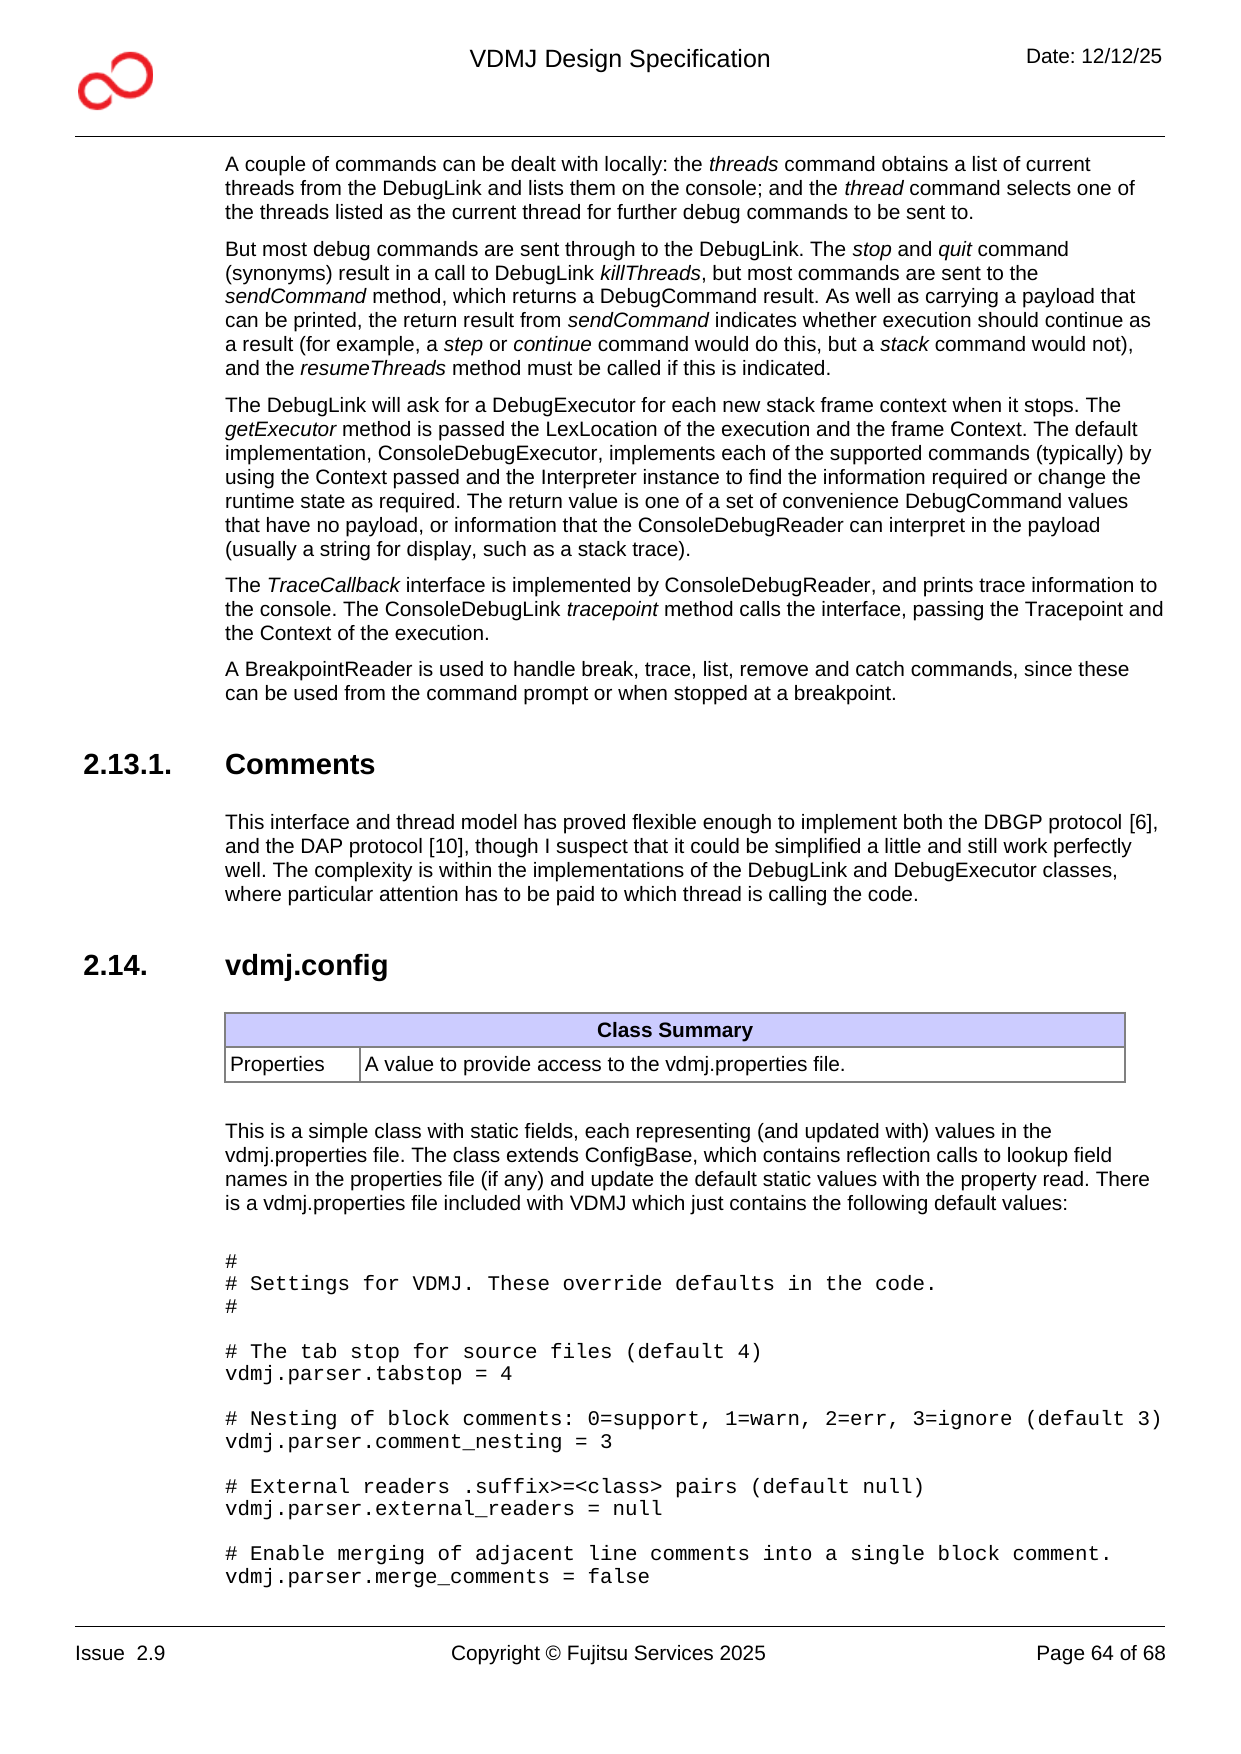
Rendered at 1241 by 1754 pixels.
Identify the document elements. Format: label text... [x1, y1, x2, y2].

subtitle vdmj.config [75, 949, 1165, 982]
text # Settings for VDMJ. These override defaults in the code. [225, 1273, 1165, 1295]
text A BreakpointReader is used to handle break, trace, list, remove and catch commands, since these can be used from the command prompt or when stopped at a breakpoint. [225, 658, 1165, 706]
picture [78, 44, 153, 120]
text vdmj.parser.external_readers = null [225, 1498, 1165, 1520]
table_cell Properties [226, 1048, 359, 1081]
text This is a simple class with static fields, each representing (and updated with) values in the vdmj.properties file. The class extends ConfigBase, which contains reflection calls to lookup field names in the properties file (if any) and update the default static values with the property read. There is a vdmj.properties file included with VDMJ which just contains the following default values: [225, 1119, 1165, 1215]
text The DebugLink will ask for a DebugExecutor for each new stack frame context when it stops. The getExecutor method is passed the LexLocation of the execution and the frame Context. The default implementation, ConsoleDebugExecutor, implements each of the supported commands (typically) by using the Context passed and the Interpreter instance to find the information required or change the runtime state as required. The return value is one of a set of convenience DebugCommand values that have no payload, or information that the ConsoleDebugReader can interpret in the payload (usually a string for display, such as a stack trace). [225, 393, 1165, 561]
text # Enable merging of adjacent line comments into a single block comment. [225, 1543, 1165, 1565]
text The TraceCallback interface is implemented by ConsoleDebugReader, and prints trace information to the console. The ConsoleDebugLink tracepoint method calls the interface, passing the Tracepoint and the Context of the execution. [225, 573, 1165, 645]
subtitle Comments [75, 748, 1165, 781]
text But most debug commands are sent through to the DebugLink. The stop and quit command (synonyms) result in a call to DebugLink killThreads, but most commands are sent to the sendCommand method, which returns a DebugCommand result. As well as carrying a payload that can be printed, the return result from sendCommand indicates whether execution should continue as a result (for example, a step or continue command would do this, but a stack command would not), and the resumeThreads method must be called if this is indicated. [225, 237, 1165, 381]
text vdmj.parser.merge_comments = false [225, 1565, 1165, 1588]
text vdmj.parser.tabstop = 4 [225, 1363, 1165, 1385]
text # External readers .suffix>=<class> pairs (default null) [225, 1475, 1165, 1498]
text # [225, 1250, 1165, 1273]
text vdmj.parser.comment_nesting = 3 [225, 1430, 1165, 1453]
text This interface and thread model has proved flexible enough to implement both the DBGP protocol [6], and the DAP protocol [10], though I suspect that it could be simplified a little and still work perfectly well. The complexity is within the implementations of the DebugLink and DebugExecutor classes, where particular attention has to be paid to which thread is calling the code. [225, 811, 1165, 906]
text A couple of commands can be dealt with locally: the threads command obtains a list of current threads from the DebugLink and lists them on the console; and the thread command selects one of the threads listed as the current thread for further debug commands to be sent to. [225, 152, 1165, 224]
text # Nesting of block comments: 0=support, 1=warn, 2=err, 3=ignore (default 3) [225, 1408, 1165, 1430]
text # The tab stop for source files (default 4) [225, 1340, 1165, 1363]
table_cell A value to provide access to the vdmj.properties file. [361, 1048, 1124, 1081]
table_header Class Summary [226, 1014, 1124, 1046]
text # [225, 1295, 1165, 1318]
